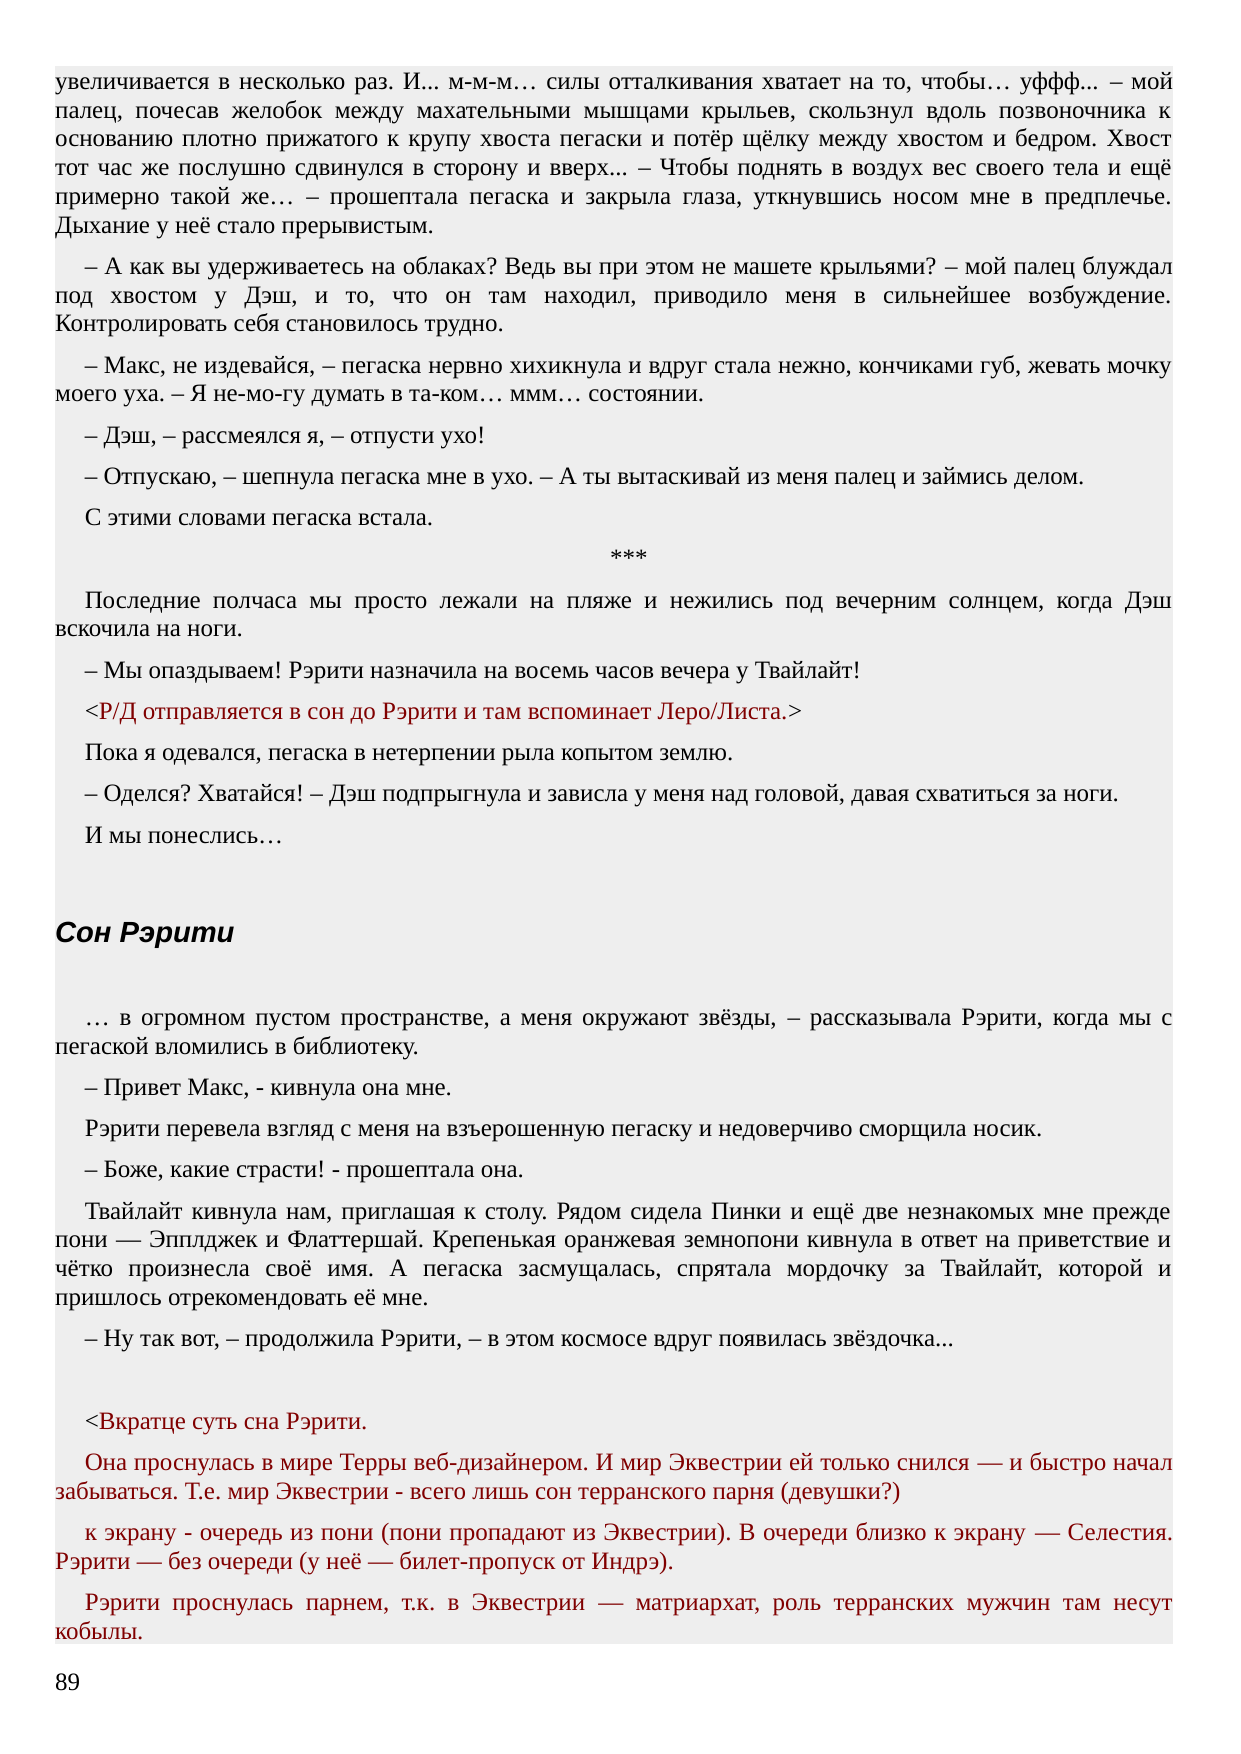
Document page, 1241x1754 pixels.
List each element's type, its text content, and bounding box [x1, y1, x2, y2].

text <Вкратце суть сна Рэрити. [55, 1406, 1173, 1434]
text <Р/Д отправляется в сон до Рэрити и там вспоминает Леро/Листа.> [55, 696, 1173, 725]
text Последние полчаса мы просто лежали на пляже и нежились под вечерним солнцем, когда Дэш вскочила на ноги. [55, 585, 1173, 642]
text Она проснулась в мире Терры веб-дизайнером. И мир Эквестрии ей только снился — и быстро начал забываться. Т.е. мир Эквестрии - всего лишь сон терранского парня (девушки?) [55, 1447, 1173, 1504]
text Рэрити проснулась парнем, т.к. в Эквестрии — матриархат, роль терранских мужчин там несут кобылы. [55, 1587, 1173, 1644]
text – Оделся? Хватайся! – Дэш подпрыгнула и зависла у меня над головой, давая схватиться за ноги. [55, 778, 1173, 807]
text – Ну так вот, – продолжила Рэрити, – в этом космосе вдруг появилась звёздочка... [55, 1323, 1173, 1352]
text – Дэш, – рассмеялся я, – отпусти ухо! [55, 420, 1173, 448]
text – А как вы удерживаетесь на облаках? Ведь вы при этом не машете крыльями? – мой палец блуждал под хвостом у Дэш, и то, что он там находил, приводило меня в сильнейшее возбуждение. Контролировать себя становилось трудно. [55, 251, 1173, 337]
text Твайлайт кивнула нам, приглашая к столу. Рядом сидела Пинки и ещё две незнакомых мне прежде пони — Эпплджек и Флаттершай. Крепенькая оранжевая земнопони кивнула в ответ на приветствие и чётко произнесла своё имя. А пегаска засмущалась, спрятала мордочку за Твайлайт, которой и пришлось отрекомендовать её мне. [55, 1196, 1173, 1311]
text – Макс, не издевайся, – пегаска нервно хихикнула и вдруг стала нежно, кончиками губ, жевать мочку моего уха. – Я не-мо-гу думать в та-ком… ммм… состоянии. [55, 350, 1173, 407]
text увеличивается в несколько раз. И... м-м-м… силы отталкивания хватает на то, чтобы… уффф... – мой палец, почесав желобок между махательными мышцами крыльев, скользнул вдоль позвоночника к основанию плотно прижатого к крупу хвоста пегаски и потёр щёлку между хвостом и бедром. Хвост тот час же послушно сдвинулся в сторону и вверх... – Чтобы поднять в воздух вес своего тела и ещё примерно такой же… – прошептала пегаска и закрыла глаза, уткнувшись носом мне в предплечье. Дыхание у неё стало прерывистым. [55, 66, 1173, 238]
text – Отпускаю, – шепнула пегаска мне в ухо. – А ты вытаскивай из меня палец и займись делом. [55, 461, 1173, 490]
text – Мы опаздываем! Рэрити назначила на восемь часов вечера у Твайлайт! [55, 655, 1173, 683]
subtitle Сон Рэрити [55, 915, 1173, 948]
text Рэрити перевела взгляд с меня на взъерошенную пегаску и недоверчиво сморщила носик. [55, 1113, 1173, 1142]
text И мы понеслись… [55, 820, 1173, 848]
text *** [55, 543, 1173, 572]
text С этими словами пегаска встала. [55, 502, 1173, 531]
text – Боже, какие страсти! - прошептала она. [55, 1154, 1173, 1183]
text Пока я одевался, пегаска в нетерпении рыла копытом землю. [55, 737, 1173, 766]
text – Привет Макс, - кивнула она мне. [55, 1072, 1173, 1101]
text к экрану - очередь из пони (пони пропадают из Эквестрии). В очереди близко к экрану — Селестия. Рэрити — без очереди (у неё — билет-пропуск от Индрэ). [55, 1517, 1173, 1574]
text … в огромном пустом пространстве, а меня окружают звёзды, – рассказывала Рэрити, когда мы с пегаской вломились в библиотеку. [55, 1002, 1173, 1059]
